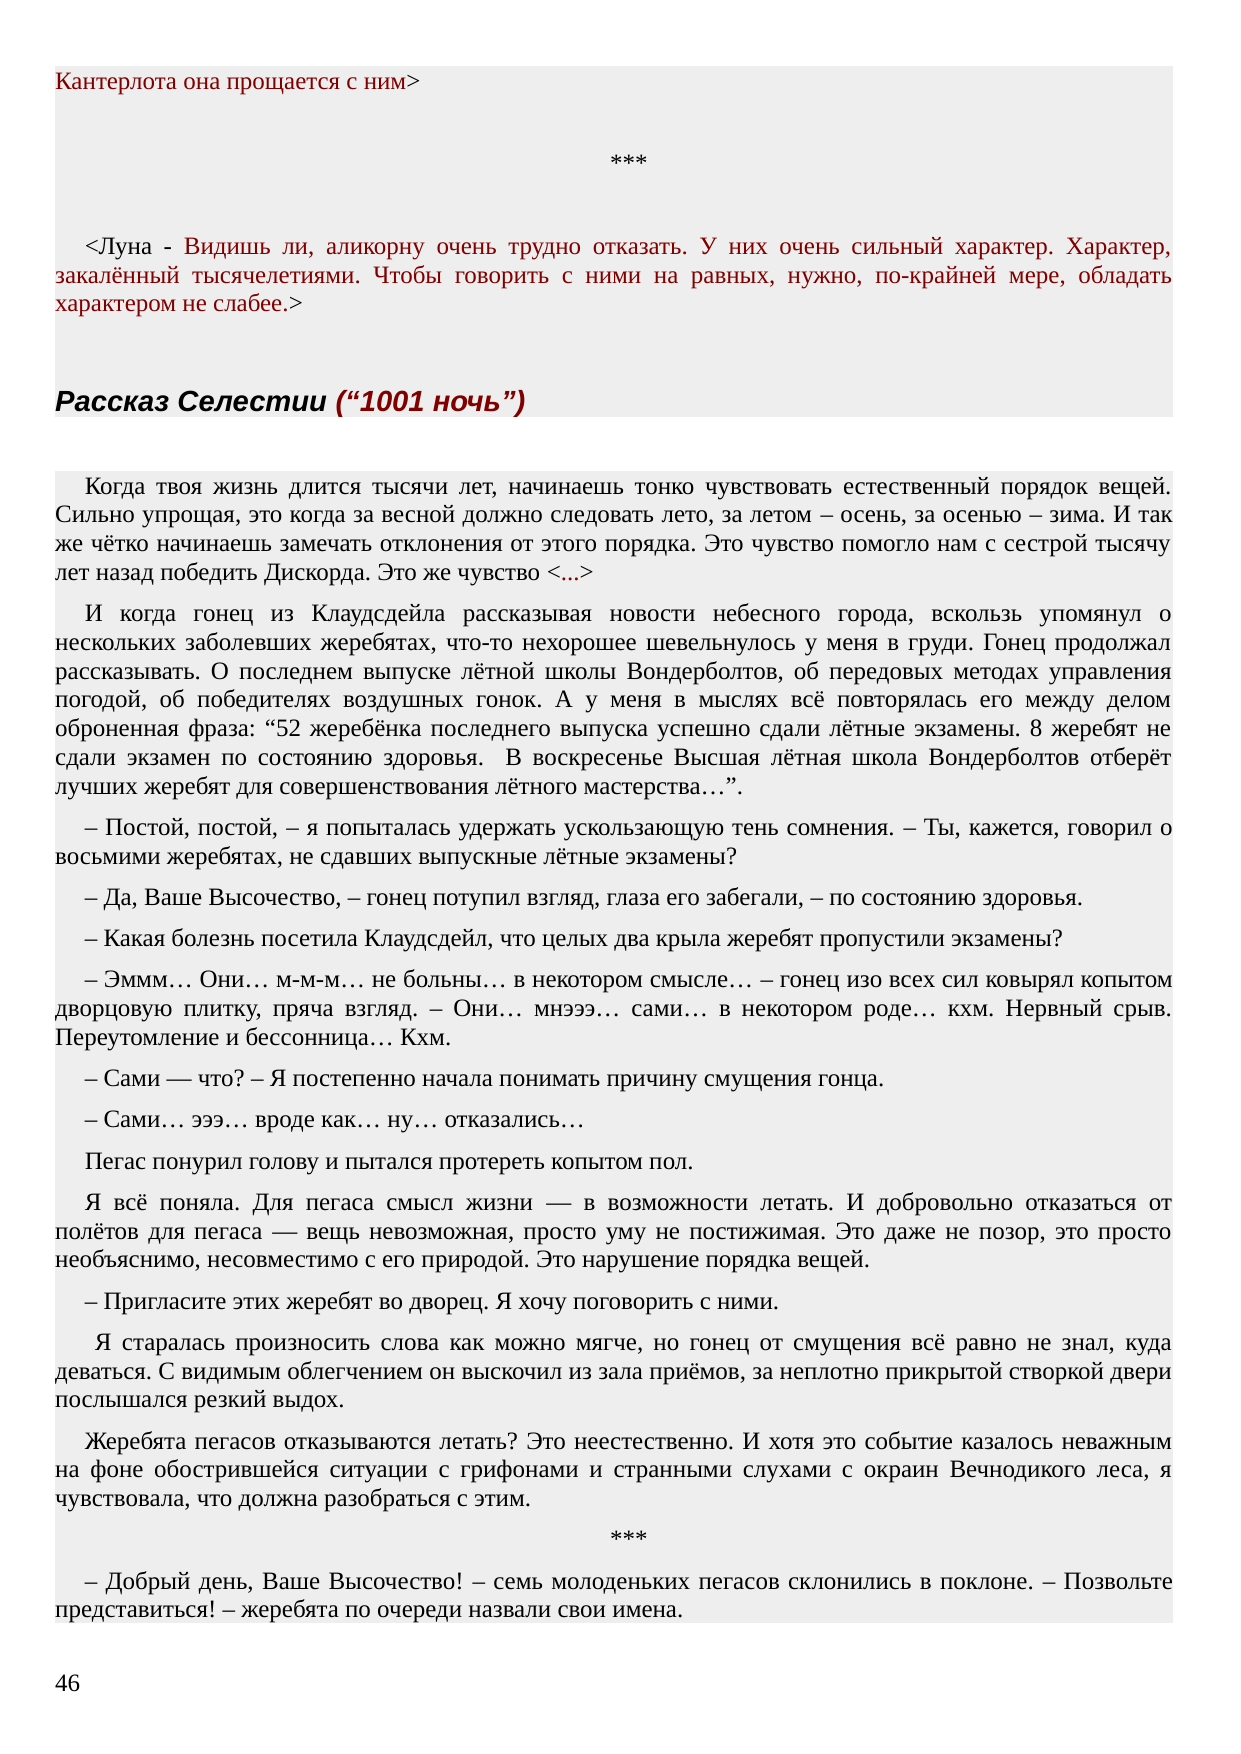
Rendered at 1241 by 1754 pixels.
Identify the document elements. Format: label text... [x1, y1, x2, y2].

text И когда гонец из Клаудсдейла рассказывая новости небесного города, вскользь упомянул о нескольких заболевших жеребятах, что-то нехорошее шевельнулось у меня в груди. Гонец продолжал рассказывать. О последнем выпуске лётной школы Вондерболтов, об передовых методах управления погодой, об победителях воздушных гонок. А у меня в мыслях всё повторялась его между делом оброненная фраза: “52 жеребёнка последнего выпуска успешно сдали лётные экзамены. 8 жеребят не сдали экзамен по состоянию здоровья. В воскресенье Высшая лётная школа Вондерболтов отберёт лучших жеребят для совершенствования лётного мастерства…”. [55, 598, 1173, 799]
text – Сами… эээ… вроде как… ну… отказались… [55, 1104, 1173, 1133]
text *** [55, 1524, 1173, 1553]
text Жеребята пегасов отказываются летать? Это неестественно. И хотя это событие казалось неважным на фоне обострившейся ситуации с грифонами и странными слухами с окраин Вечнодикого леса, я чувствовала, что должна разобраться с этим. [55, 1426, 1173, 1512]
text – Добрый день, Ваше Высочество! – семь молоденьких пегасов склонились в поклоне. – Позвольте представиться! – жеребята по очереди назвали свои имена. [55, 1566, 1173, 1623]
subtitle Рассказ Селестии (“1001 ночь”) [55, 383, 1173, 417]
text – Пригласите этих жеребят во дворец. Я хочу поговорить с ними. [55, 1286, 1173, 1314]
text Когда твоя жизнь длится тысячи лет, начинаешь тонко чувствовать естественный порядок вещей. Сильно упрощая, это когда за весной должно следовать лето, за летом – осень, за осенью – зима. И так же чётко начинаешь замечать отклонения от этого порядка. Это чувство помогло нам с сестрой тысячу лет назад победить Дискорда. Это же чувство <...> [55, 471, 1173, 586]
text Я старалась произносить слова как можно мягче, но гонец от смущения всё равно не знал, куда деваться. С видимым облегчением он выскочил из зала приёмов, за неплотно прикрытой створкой двери послышался резкий выдох. [55, 1327, 1173, 1413]
text – Сами — что? – Я постепенно начала понимать причину смущения гонца. [55, 1063, 1173, 1092]
text – Да, Ваше Высочество, – гонец потупил взгляд, глаза его забегали, – по состоянию здоровья. [55, 882, 1173, 911]
text Я всё поняла. Для пегаса смысл жизни — в возможности летать. И добровольно отказаться от полётов для пегаса — вещь невозможная, просто уму не постижимая. Это даже не позор, это просто необъяснимо, несовместимо с его природой. Это нарушение порядка вещей. [55, 1187, 1173, 1273]
text Кантерлота она прощается с ним> [55, 66, 1173, 95]
text <Луна - Видишь ли, аликорну очень трудно отказать. У них очень сильный характер. Характер, закалённый тысячелетиями. Чтобы говорить с ними на равных, нужно, по-крайней мере, обладать характером не слабее.> [55, 231, 1173, 317]
text Пегас понурил голову и пытался протереть копытом пол. [55, 1146, 1173, 1174]
text – Эммм… Они… м-м-м… не больны… в некотором смысле… – гонец изо всех сил ковырял копытом дворцовую плитку, пряча взгляд. – Они… мнэээ… сами… в некотором роде… кхм. Нервный срыв. Переутомление и бессонница… Кхм. [55, 964, 1173, 1051]
text – Какая болезнь посетила Клаудсдейл, что целых два крыла жеребят пропустили экзамены? [55, 923, 1173, 952]
text *** [55, 148, 1173, 177]
text – Постой, постой, – я попыталась удержать ускользающую тень сомнения. – Ты, кажется, говорил о восьмими жеребятах, не сдавших выпускные лётные экзамены? [55, 812, 1173, 869]
